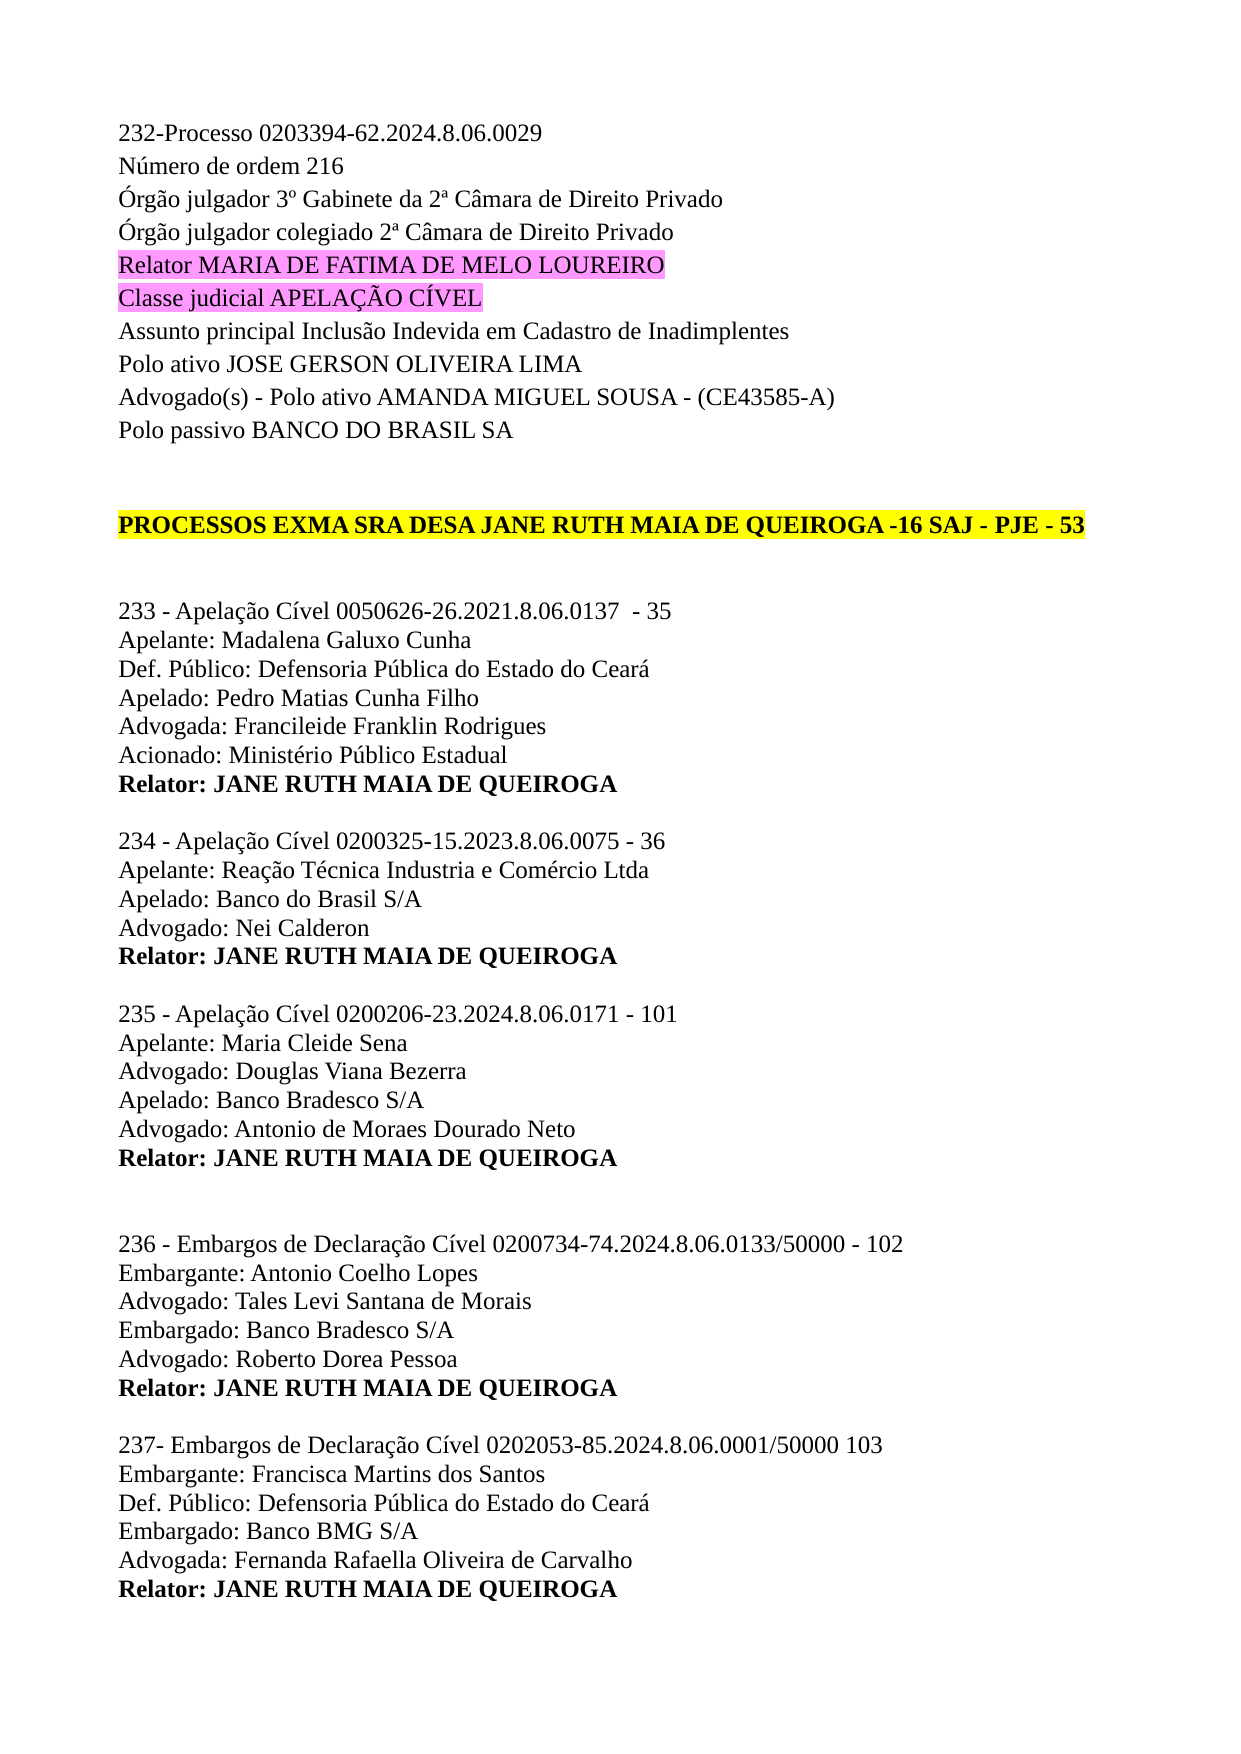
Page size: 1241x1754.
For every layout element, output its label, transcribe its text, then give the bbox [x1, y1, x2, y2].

text Órgão julgador 3º Gabinete da 2ª Câmara de Direito Privado [118, 184, 1122, 213]
text Órgão julgador colegiado 2ª Câmara de Direito Privado [118, 217, 1122, 246]
text Relator: JANE RUTH MAIA DE QUEIROGA [118, 1373, 1122, 1401]
text Advogado: Roberto Dorea Pessoa [118, 1344, 1122, 1373]
text 236 - Embargos de Declaração Cível 0200734-74.2024.8.06.0133/50000 - 102 [118, 1229, 1122, 1258]
text Apelante: Madalena Galuxo Cunha [118, 625, 1122, 654]
text Número de ordem 216 [118, 151, 1122, 180]
text 237- Embargos de Declaração Cível 0202053-85.2024.8.06.0001/50000 103 [118, 1430, 1122, 1459]
text PROCESSOS EXMA SRA DESA JANE RUTH MAIA DE QUEIROGA -16 SAJ - PJE - 53 [118, 510, 1122, 539]
text Relator: JANE RUTH MAIA DE QUEIROGA [118, 1143, 1122, 1171]
text Assunto principal Inclusão Indevida em Cadastro de Inadimplentes [118, 316, 1122, 345]
text Relator: JANE RUTH MAIA DE QUEIROGA [118, 1574, 1122, 1603]
text Embargante: Francisca Martins dos Santos [118, 1459, 1122, 1488]
text Embargado: Banco Bradesco S/A [118, 1315, 1122, 1344]
text Def. Público: Defensoria Pública do Estado do Ceará [118, 654, 1122, 683]
text Advogado: Nei Calderon [118, 913, 1122, 941]
text Advogada: Fernanda Rafaella Oliveira de Carvalho [118, 1545, 1122, 1574]
text Advogado(s) - Polo ativo AMANDA MIGUEL SOUSA - (CE43585-A) [118, 382, 1122, 411]
text Relator MARIA DE FATIMA DE MELO LOUREIRO [118, 250, 1122, 279]
text 233 - Apelação Cível 0050626-26.2021.8.06.0137 - 35 [118, 596, 1122, 625]
text Advogada: Francileide Franklin Rodrigues [118, 711, 1122, 740]
text Embargante: Antonio Coelho Lopes [118, 1258, 1122, 1286]
text Advogado: Tales Levi Santana de Morais [118, 1286, 1122, 1315]
text Embargado: Banco BMG S/A [118, 1516, 1122, 1545]
text Def. Público: Defensoria Pública do Estado do Ceará [118, 1488, 1122, 1516]
text Apelado: Banco do Brasil S/A [118, 884, 1122, 913]
text Advogado: Antonio de Moraes Dourado Neto [118, 1114, 1122, 1143]
text Relator: JANE RUTH MAIA DE QUEIROGA [118, 769, 1122, 798]
text Apelante: Maria Cleide Sena [118, 1028, 1122, 1056]
text Acionado: Ministério Público Estadual [118, 740, 1122, 769]
text 235 - Apelação Cível 0200206-23.2024.8.06.0171 - 101 [118, 999, 1122, 1028]
text 232-Processo 0203394-62.2024.8.06.0029 [118, 118, 1122, 147]
text Apelante: Reação Técnica Industria e Comércio Ltda [118, 855, 1122, 884]
text Relator: JANE RUTH MAIA DE QUEIROGA [118, 941, 1122, 970]
text 234 - Apelação Cível 0200325-15.2023.8.06.0075 - 36 [118, 826, 1122, 855]
text Classe judicial APELAÇÃO CÍVEL [118, 283, 1122, 312]
text Advogado: Douglas Viana Bezerra [118, 1056, 1122, 1085]
text Polo passivo BANCO DO BRASIL SA [118, 415, 1122, 444]
text Polo ativo JOSE GERSON OLIVEIRA LIMA [118, 349, 1122, 378]
text Apelado: Banco Bradesco S/A [118, 1085, 1122, 1114]
text Apelado: Pedro Matias Cunha Filho [118, 683, 1122, 711]
